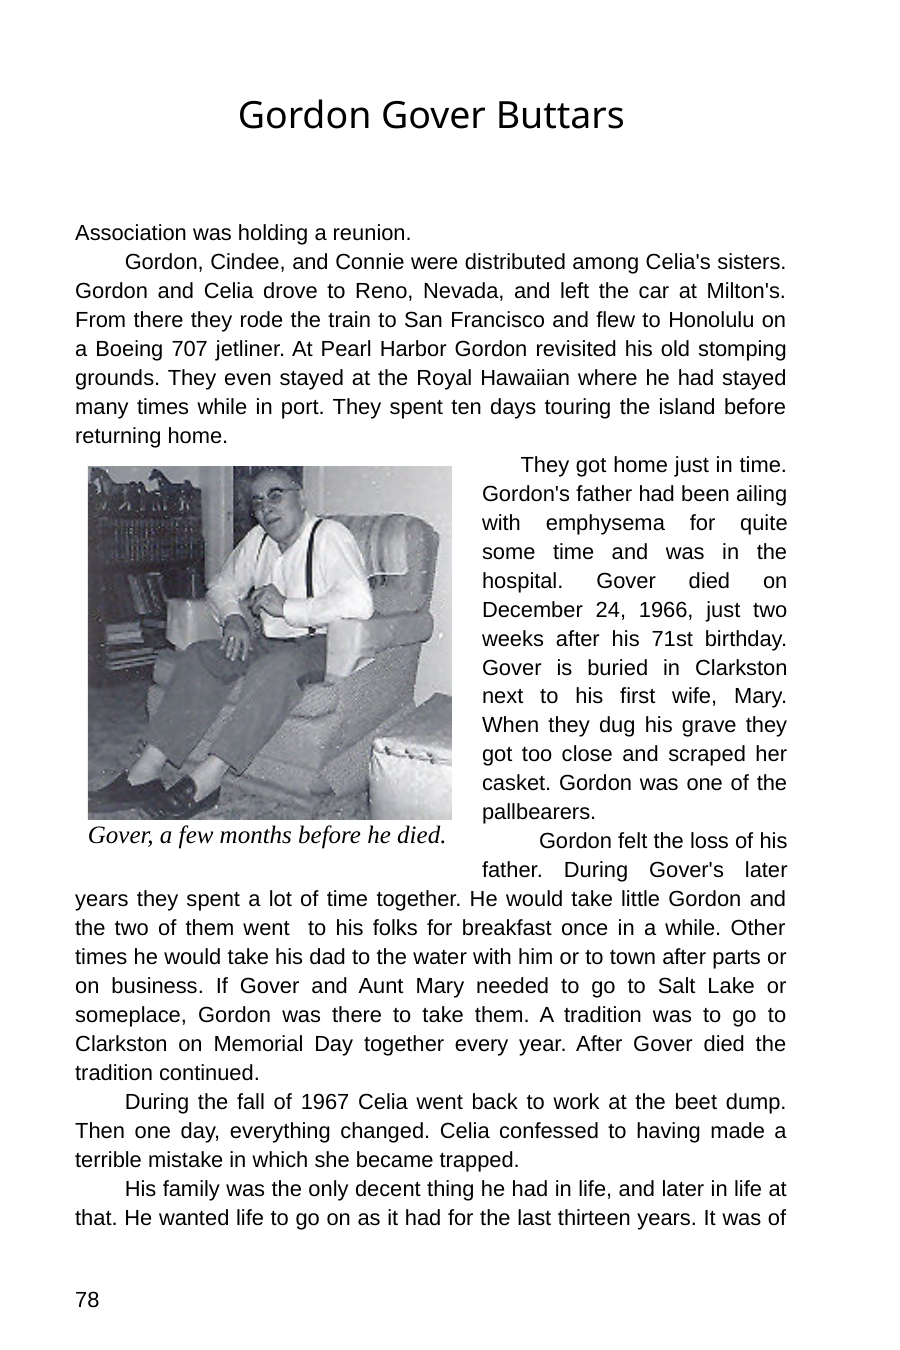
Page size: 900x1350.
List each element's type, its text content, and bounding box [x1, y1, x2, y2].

text Association was holding a reunion. [75, 220, 787, 245]
text They got home just in time. Gordon's father had been ailing with emphysema for quite some time and was in the hospital. Gover died on December 24, 1966, just two weeks after his 71st birthday. Gover is buried in Clarkston next to his first wife, Mary. When they dug his grave they got too close and scraped her casket. Gordon was one of the pallbearers. [75, 452, 787, 824]
text Gordon felt the loss of his father. During Gover's later years they spent a lot of time together. He would take little Gordon and the two of them went to his folks for breakfast once in a while. Other times he would take his dad to the water with him or to town after parts or on business. If Gover and Aunt Mary needed to go to Salt Lake or someplace, Gordon was there to take them. A tradition was to go to Clarkston on Memorial Day together every year. After Gover died the tradition continued. [75, 828, 787, 1085]
text Gover, a few months before he died. [88, 820, 452, 849]
text During the fall of 1967 Celia went back to work at the beet dump. Then one day, everything changed. Celia confessed to having made a terrible mistake in which she became trapped. [75, 1089, 787, 1172]
text His family was the only decent thing he had in life, and later in life at that. He wanted life to go on as it had for the last thirteen years. It was of [75, 1176, 787, 1230]
text Gordon, Cindee, and Connie were distributed among Celia's sisters. Gordon and Celia drove to Reno, Nevada, and left the car at Milton's. From there they rode the train to San Francisco and flew to Honolulu on a Boeing 707 jetliner. At Pearl Harbor Gordon revisited his old stomping grounds. They even stayed at the Royal Hawaiian where he had stayed many times while in port. They spent ten days touring the island before returning home. [75, 249, 787, 448]
picture [87, 466, 452, 820]
text [88, 849, 452, 869]
